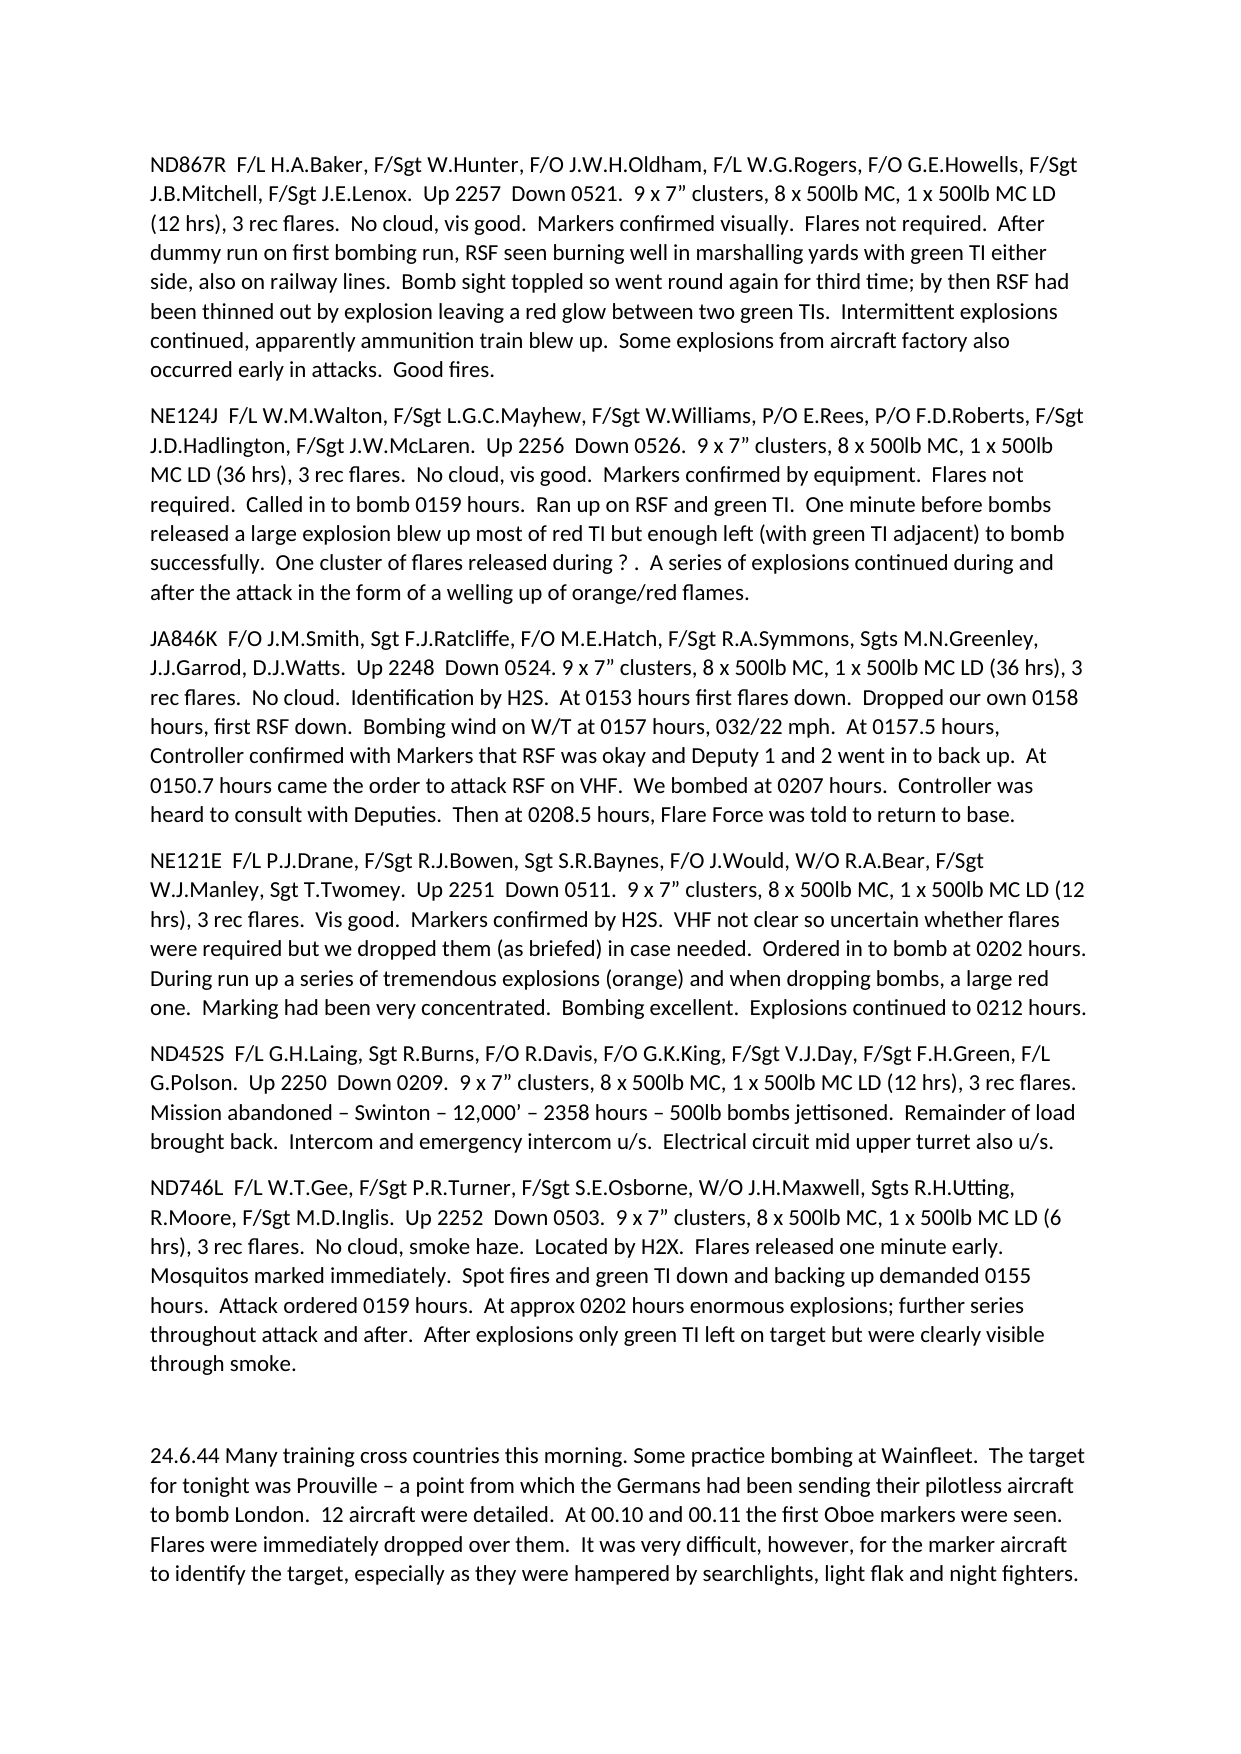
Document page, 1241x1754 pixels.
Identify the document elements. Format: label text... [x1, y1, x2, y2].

text ND452S F/L G.H.Laing, Sgt R.Burns, F/O R.Davis, F/O G.K.King, F/Sgt V.J.Day, F/Sgt F.H.Green, F/L G.Polson. Up 2250 Down 0209. 9 x 7” clusters, 8 x 500lb MC, 1 x 500lb MC LD (12 hrs), 3 rec flares. Mission abandoned – Swinton – 12,000’ – 2358 hours – 500lb bombs jettisoned. Remainder of load brought back. Intercom and emergency intercom u/s. Electrical circuit mid upper turret also u/s. [150, 1039, 1090, 1155]
text ND867R F/L H.A.Baker, F/Sgt W.Hunter, F/O J.W.H.Oldham, F/L W.G.Rogers, F/O G.E.Howells, F/Sgt J.B.Mitchell, F/Sgt J.E.Lenox. Up 2257 Down 0521. 9 x 7” clusters, 8 x 500lb MC, 1 x 500lb MC LD (12 hrs), 3 rec flares. No cloud, vis good. Markers confirmed visually. Flares not required. After dummy run on first bombing run, RSF seen burning well in marshalling yards with green TI either side, also on railway lines. Bomb sight toppled so went round again for third time; by then RSF had been thinned out by explosion leaving a red glow between two green TIs. Intermittent explosions continued, apparently ammunition train blew up. Some explosions from aircraft factory also occurred early in attacks. Good fires. [150, 150, 1090, 384]
text JA846K F/O J.M.Smith, Sgt F.J.Ratcliffe, F/O M.E.Hatch, F/Sgt R.A.Symmons, Sgts M.N.Greenley, J.J.Garrod, D.J.Watts. Up 2248 Down 0524. 9 x 7” clusters, 8 x 500lb MC, 1 x 500lb MC LD (36 hrs), 3 rec flares. No cloud. Identification by H2S. At 0153 hours first flares down. Dropped our own 0158 hours, first RSF down. Bombing wind on W/T at 0157 hours, 032/22 mph. At 0157.5 hours, Controller confirmed with Markers that RSF was okay and Deputy 1 and 2 went in to back up. At 0150.7 hours came the order to attack RSF on VHF. We bombed at 0207 hours. Controller was heard to consult with Deputies. Then at 0208.5 hours, Flare Force was told to return to base. [150, 624, 1090, 828]
text ND746L F/L W.T.Gee, F/Sgt P.R.Turner, F/Sgt S.E.Osborne, W/O J.H.Maxwell, Sgts R.H.Utting, R.Moore, F/Sgt M.D.Inglis. Up 2252 Down 0503. 9 x 7” clusters, 8 x 500lb MC, 1 x 500lb MC LD (6 hrs), 3 rec flares. No cloud, smoke haze. Located by H2X. Flares released one minute early. Mosquitos marked immediately. Spot fires and green TI down and backing up demanded 0155 hours. Attack ordered 0159 hours. At approx 0202 hours enormous explosions; further series throughout attack and after. After explosions only green TI left on target but were clearly visible through smoke. [150, 1173, 1090, 1378]
text NE124J F/L W.M.Walton, F/Sgt L.G.C.Mayhew, F/Sgt W.Williams, P/O E.Rees, P/O F.D.Roberts, F/Sgt J.D.Hadlington, F/Sgt J.W.McLaren. Up 2256 Down 0526. 9 x 7” clusters, 8 x 500lb MC, 1 x 500lb MC LD (36 hrs), 3 rec flares. No cloud, vis good. Markers confirmed by equipment. Flares not required. Called in to bomb 0159 hours. Ran up on RSF and green TI. One minute before bombs released a large explosion blew up most of red TI but enough left (with green TI adjacent) to bomb successfully. One cluster of flares released during ? . A series of explosions continued during and after the attack in the form of a welling up of orange/red flames. [150, 402, 1090, 606]
text NE121E F/L P.J.Drane, F/Sgt R.J.Bowen, Sgt S.R.Baynes, F/O J.Would, W/O R.A.Bear, F/Sgt W.J.Manley, Sgt T.Twomey. Up 2251 Down 0511. 9 x 7” clusters, 8 x 500lb MC, 1 x 500lb MC LD (12 hrs), 3 rec flares. Vis good. Markers confirmed by H2S. VHF not clear so uncertain whether flares were required but we dropped them (as briefed) in case needed. Ordered in to bomb at 0202 hours. During run up a series of tremendous explosions (orange) and when dropping bombs, a large red one. Marking had been very concentrated. Bombing excellent. Explosions continued to 0212 hours. [150, 846, 1090, 1021]
text 24.6.44 Many training cross countries this morning. Some practice bombing at Wainfleet. The target for tonight was Prouville – a point from which the Germans had been sending their pilotless aircraft to bomb London. 12 aircraft were detailed. At 00.10 and 00.11 the first Oboe markers were seen. Flares were immediately dropped over them. It was very difficult, however, for the marker aircraft to identify the target, especially as they were hampered by searchlights, light flak and night fighters. [150, 1442, 1090, 1587]
